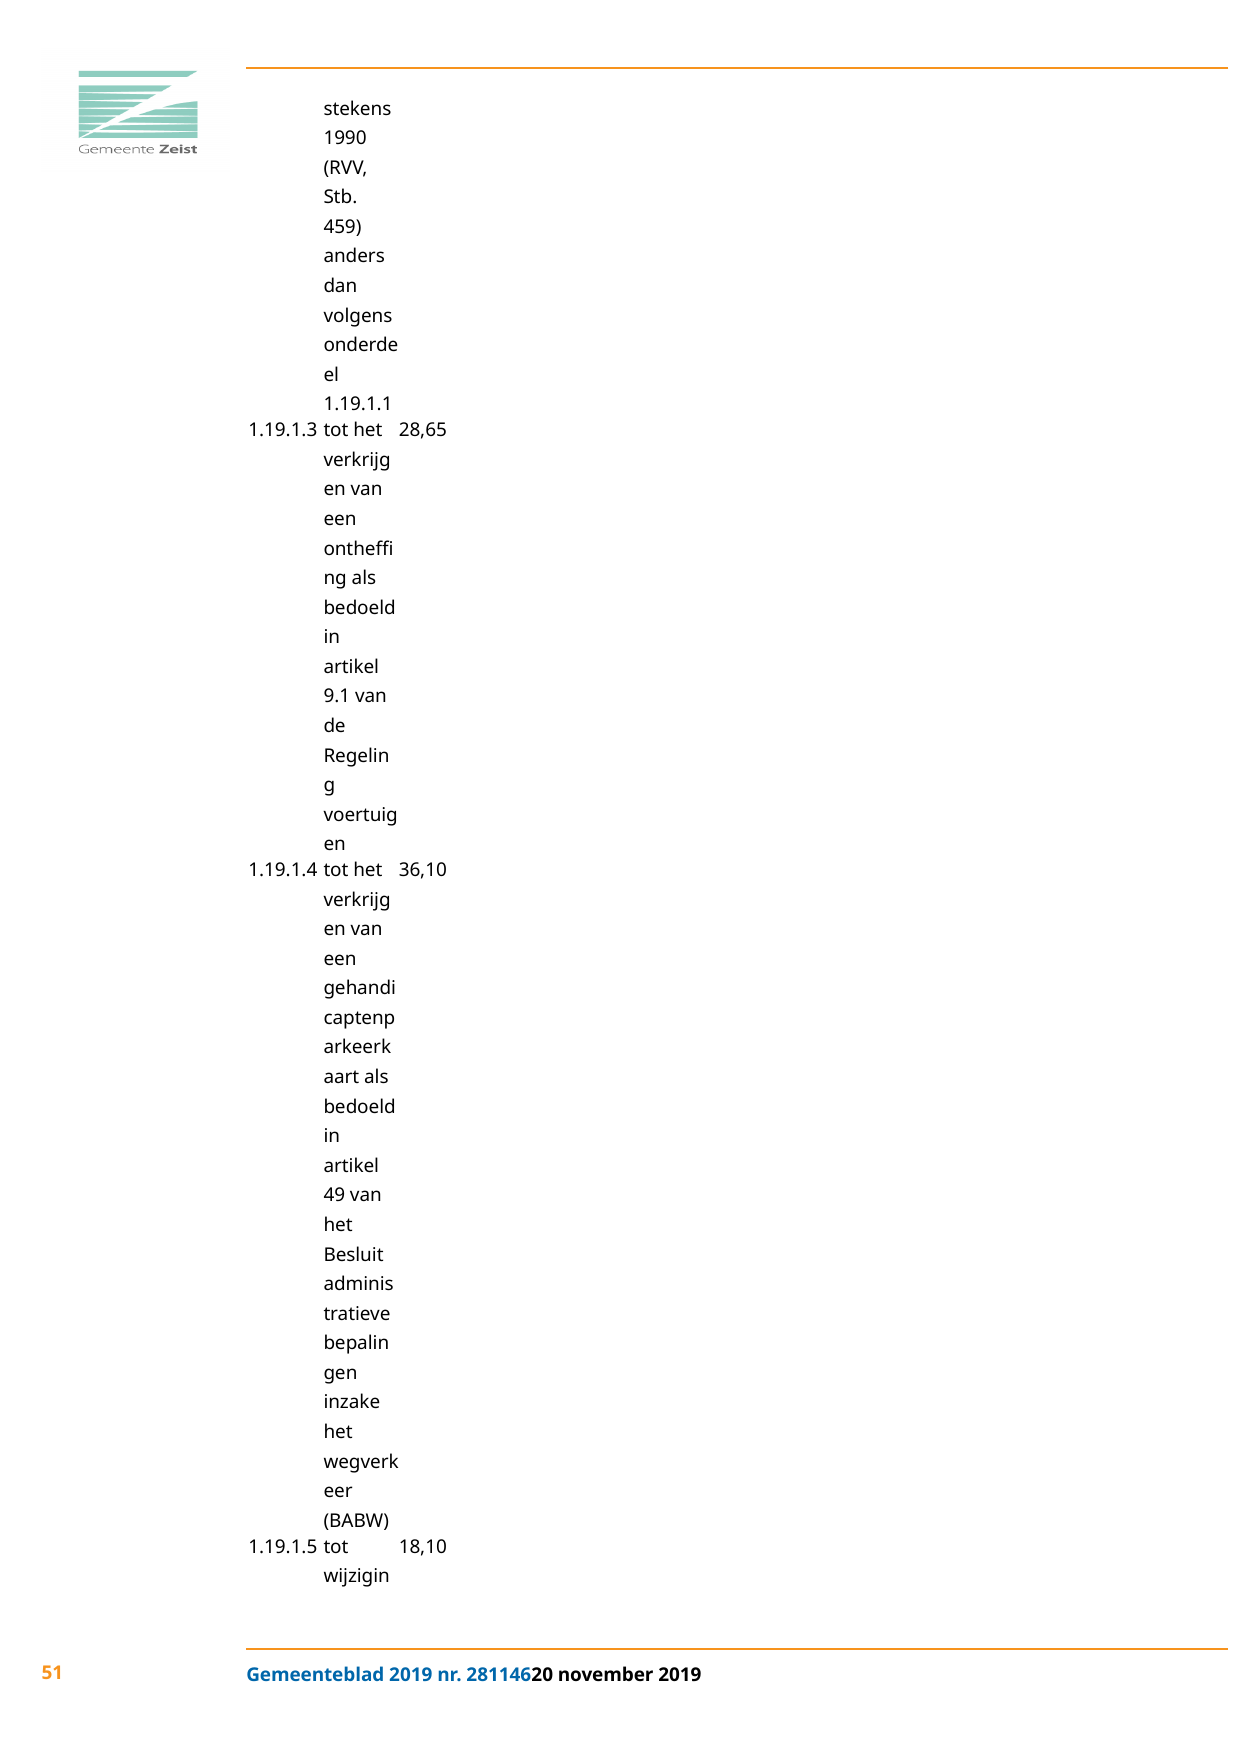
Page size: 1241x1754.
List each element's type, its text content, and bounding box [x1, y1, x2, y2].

table_cell [399, 95, 474, 416]
table_cell 1.19.1.5 [248, 1533, 323, 1588]
table_cell tot het verkrijgen van een gehandicaptenparkeerkaart als bedoeld in artikel 49 van het Besluit administratieve bepalingen inzake het wegverkeer (BABW) [323, 856, 398, 1533]
table_cell tot het verkrijgen van een ontheffing als bedoeld in artikel 9.1 van de Regeling voertuigen [323, 416, 398, 856]
table_cell 36,10 [399, 856, 474, 1533]
table_cell 1.19.1.3 [248, 416, 323, 856]
table_cell stekens 1990 (RVV, Stb. 459) anders dan volgens onderdeel 1.19.1.1 [323, 95, 398, 416]
table_cell tot wijzigin [323, 1533, 398, 1588]
table_cell 1.19.1.4 [248, 856, 323, 1533]
table_cell 18,10 [399, 1533, 474, 1588]
table_cell 28,65 [399, 416, 474, 856]
picture [41, 47, 231, 172]
table_cell [248, 95, 323, 416]
